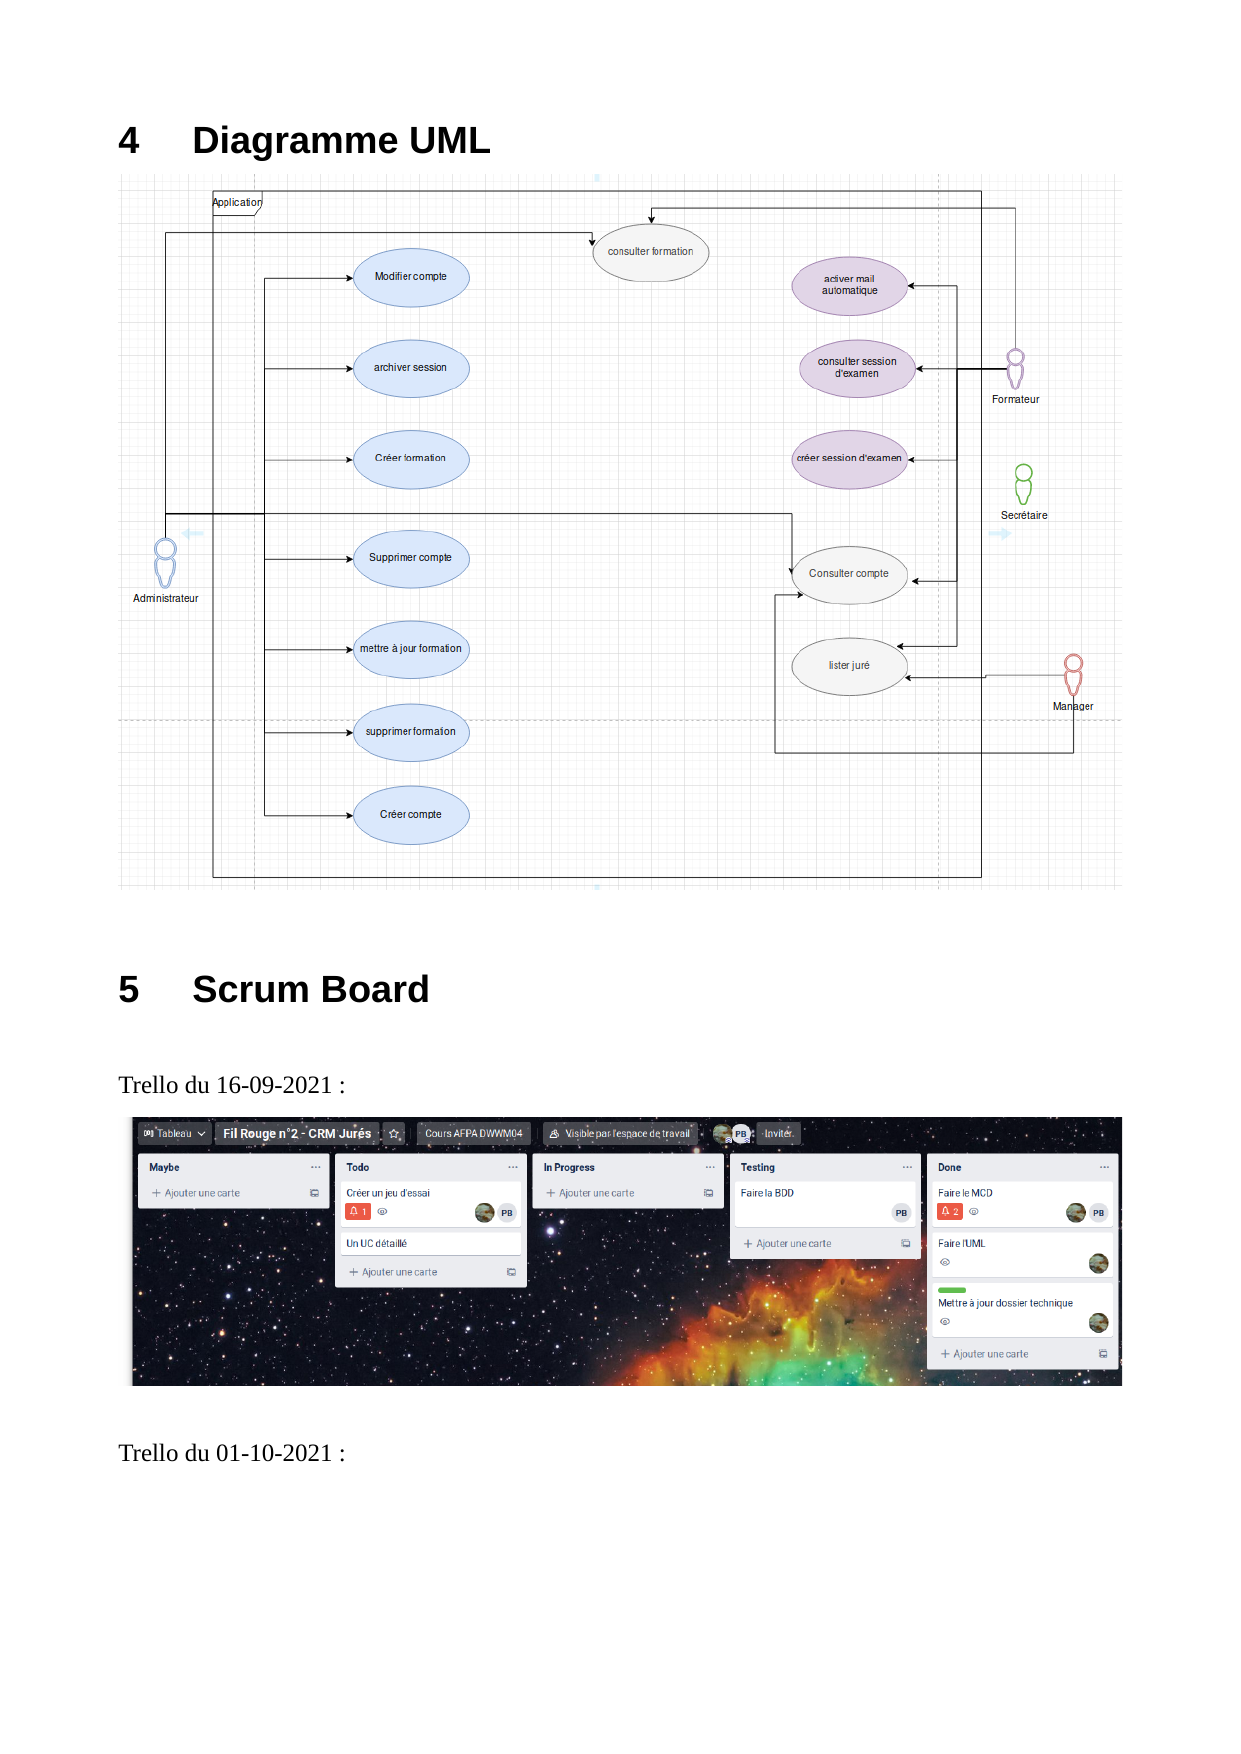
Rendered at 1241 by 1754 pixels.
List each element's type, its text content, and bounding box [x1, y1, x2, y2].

subtitle Diagramme UML [118, 118, 1122, 162]
text Trello du 16-09-2021 : [118, 1070, 1122, 1099]
subtitle Scrum Board [118, 966, 1122, 1010]
text Trello du 01-10-2021 : [118, 1438, 1122, 1466]
picture [118, 174, 1123, 890]
picture [118, 1117, 1123, 1386]
